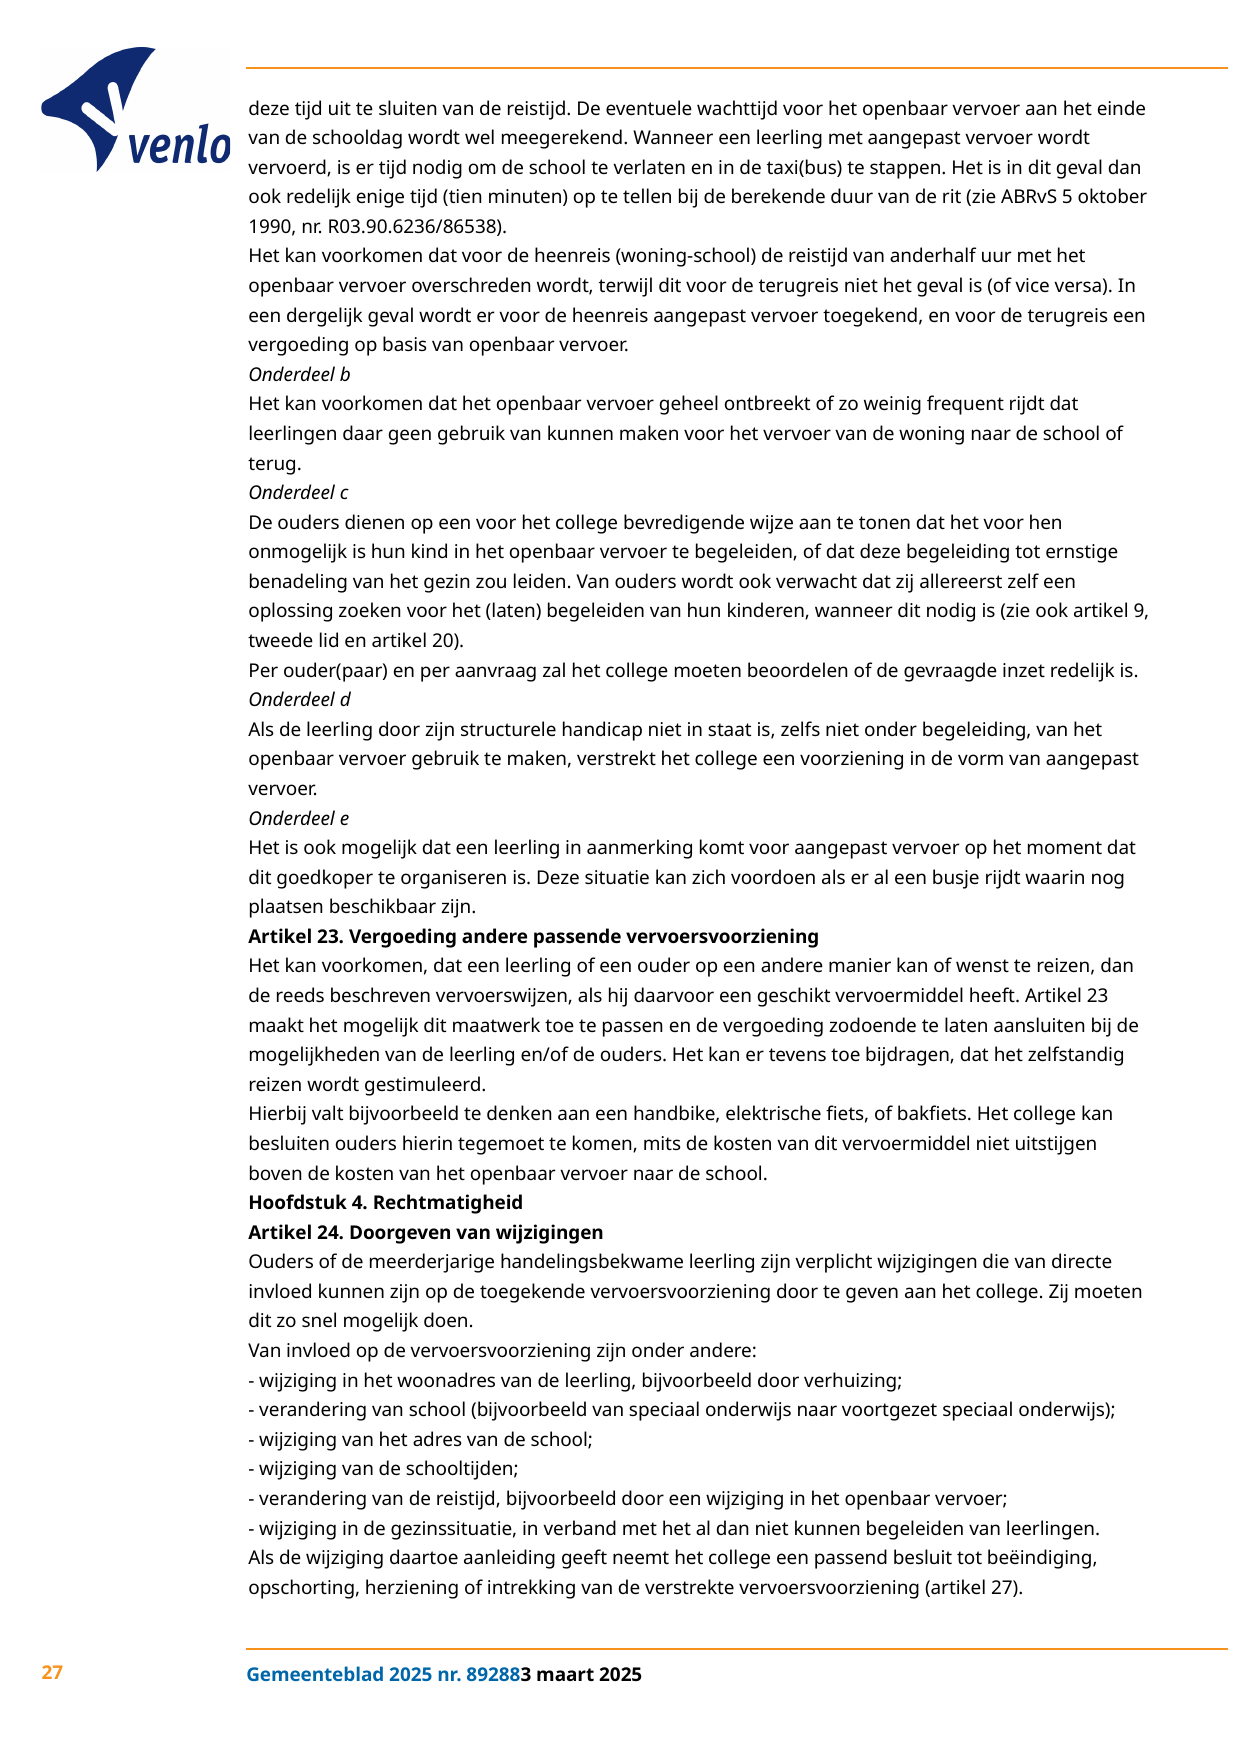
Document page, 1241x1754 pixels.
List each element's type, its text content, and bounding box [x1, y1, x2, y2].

text Onderdeel d [248, 686, 1152, 712]
text - wijziging van het adres van de school; [248, 1426, 1152, 1452]
text Ouders of de meerderjarige handelingsbekwame leerling zijn verplicht wijzigingen die van directe invloed kunnen zijn op de toegekende vervoersvoorziening door te geven aan het college. Zij moeten dit zo snel mogelijk doen. [248, 1248, 1152, 1333]
text - wijziging in het woonadres van de leerling, bijvoorbeeld door verhuizing; [248, 1367, 1152, 1393]
text Het kan voorkomen dat het openbaar vervoer geheel ontbreekt of zo weinig frequent rijdt dat leerlingen daar geen gebruik van kunnen maken voor het vervoer van de woning naar de school of terug. [248, 391, 1152, 476]
text deze tijd uit te sluiten van de reistijd. De eventuele wachttijd voor het openbaar vervoer aan het einde van de schooldag wordt wel meegerekend. Wanneer een leerling met aangepast vervoer wordt vervoerd, is er tijd nodig om de school te verlaten en in de taxi(bus) te stappen. Het is in dit geval dan ook redelijk enige tijd (tien minuten) op te tellen bij de berekende duur van de rit (zie ABRvS 5 oktober 1990, nr. R03.90.6236/86538). [248, 95, 1152, 239]
text Hierbij valt bijvoorbeeld te denken aan een handbike, elektrische fiets, of bakfiets. Het college kan besluiten ouders hierin tegemoet te komen, mits de kosten van dit vervoermiddel niet uitstijgen boven de kosten van het openbaar vervoer naar de school. [248, 1101, 1152, 1186]
text - verandering van school (bijvoorbeeld van speciaal onderwijs naar voortgezet speciaal onderwijs); [248, 1396, 1152, 1422]
text Van invloed op de vervoersvoorziening zijn onder andere: [248, 1337, 1152, 1363]
text - wijziging in de gezinssituatie, in verband met het al dan niet kunnen begeleiden van leerlingen. [248, 1515, 1152, 1541]
text Het is ook mogelijk dat een leerling in aanmerking komt voor aangepast vervoer op het moment dat dit goedkoper te organiseren is. Deze situatie kan zich voordoen als er al een busje rijdt waarin nog plaatsen beschikbaar zijn. [248, 834, 1152, 919]
text Het kan voorkomen dat voor de heenreis (woning-school) de reistijd van anderhalf uur met het openbaar vervoer overschreden wordt, terwijl dit voor de terugreis niet het geval is (of vice versa). In een dergelijk geval wordt er voor de heenreis aangepast vervoer toegekend, en voor de terugreis een vergoeding op basis van openbaar vervoer. [248, 243, 1152, 357]
text Als de leerling door zijn structurele handicap niet in staat is, zelfs niet onder begeleiding, van het openbaar vervoer gebruik te maken, verstrekt het college een voorziening in de vorm van aangepast vervoer. [248, 716, 1152, 801]
text De ouders dienen op een voor het college bevredigende wijze aan te tonen dat het voor hen onmogelijk is hun kind in het openbaar vervoer te begeleiden, of dat deze begeleiding tot ernstige benadeling van het gezin zou leiden. Van ouders wordt ook verwacht dat zij allereerst zelf een oplossing zoeken voor het (laten) begeleiden van hun kinderen, wanneer dit nodig is (zie ook artikel 9, tweede lid en artikel 20). [248, 509, 1152, 653]
text Als de wijziging daartoe aanleiding geeft neemt het college een passend besluit tot beëindiging, opschorting, herziening of intrekking van de verstrekte vervoersvoorziening (artikel 27). [248, 1544, 1152, 1600]
text Artikel 23. Vergoeding andere passende vervoersvoorziening [248, 923, 1152, 949]
text Hoofdstuk 4. Rechtmatigheid [248, 1189, 1152, 1215]
picture [41, 47, 231, 172]
text Per ouder(paar) en per aanvraag zal het college moeten beoordelen of de gevraagde inzet redelijk is. [248, 657, 1152, 683]
text - wijziging van de schooltijden; [248, 1456, 1152, 1481]
text Onderdeel c [248, 479, 1152, 505]
text Onderdeel e [248, 805, 1152, 831]
text Het kan voorkomen, dat een leerling of een ouder op een andere manier kan of wenst te reizen, dan de reeds beschreven vervoerswijzen, als hij daarvoor een geschikt vervoermiddel heeft. Artikel 23 maakt het mogelijk dit maatwerk toe te passen en de vergoeding zodoende te laten aansluiten bij de mogelijkheden van de leerling en/of de ouders. Het kan er tevens toe bijdragen, dat het zelfstandig reizen wordt gestimuleerd. [248, 953, 1152, 1097]
text Artikel 24. Doorgeven van wijzigingen [248, 1219, 1152, 1245]
text Onderdeel b [248, 361, 1152, 387]
text - verandering van de reistijd, bijvoorbeeld door een wijziging in het openbaar vervoer; [248, 1485, 1152, 1511]
